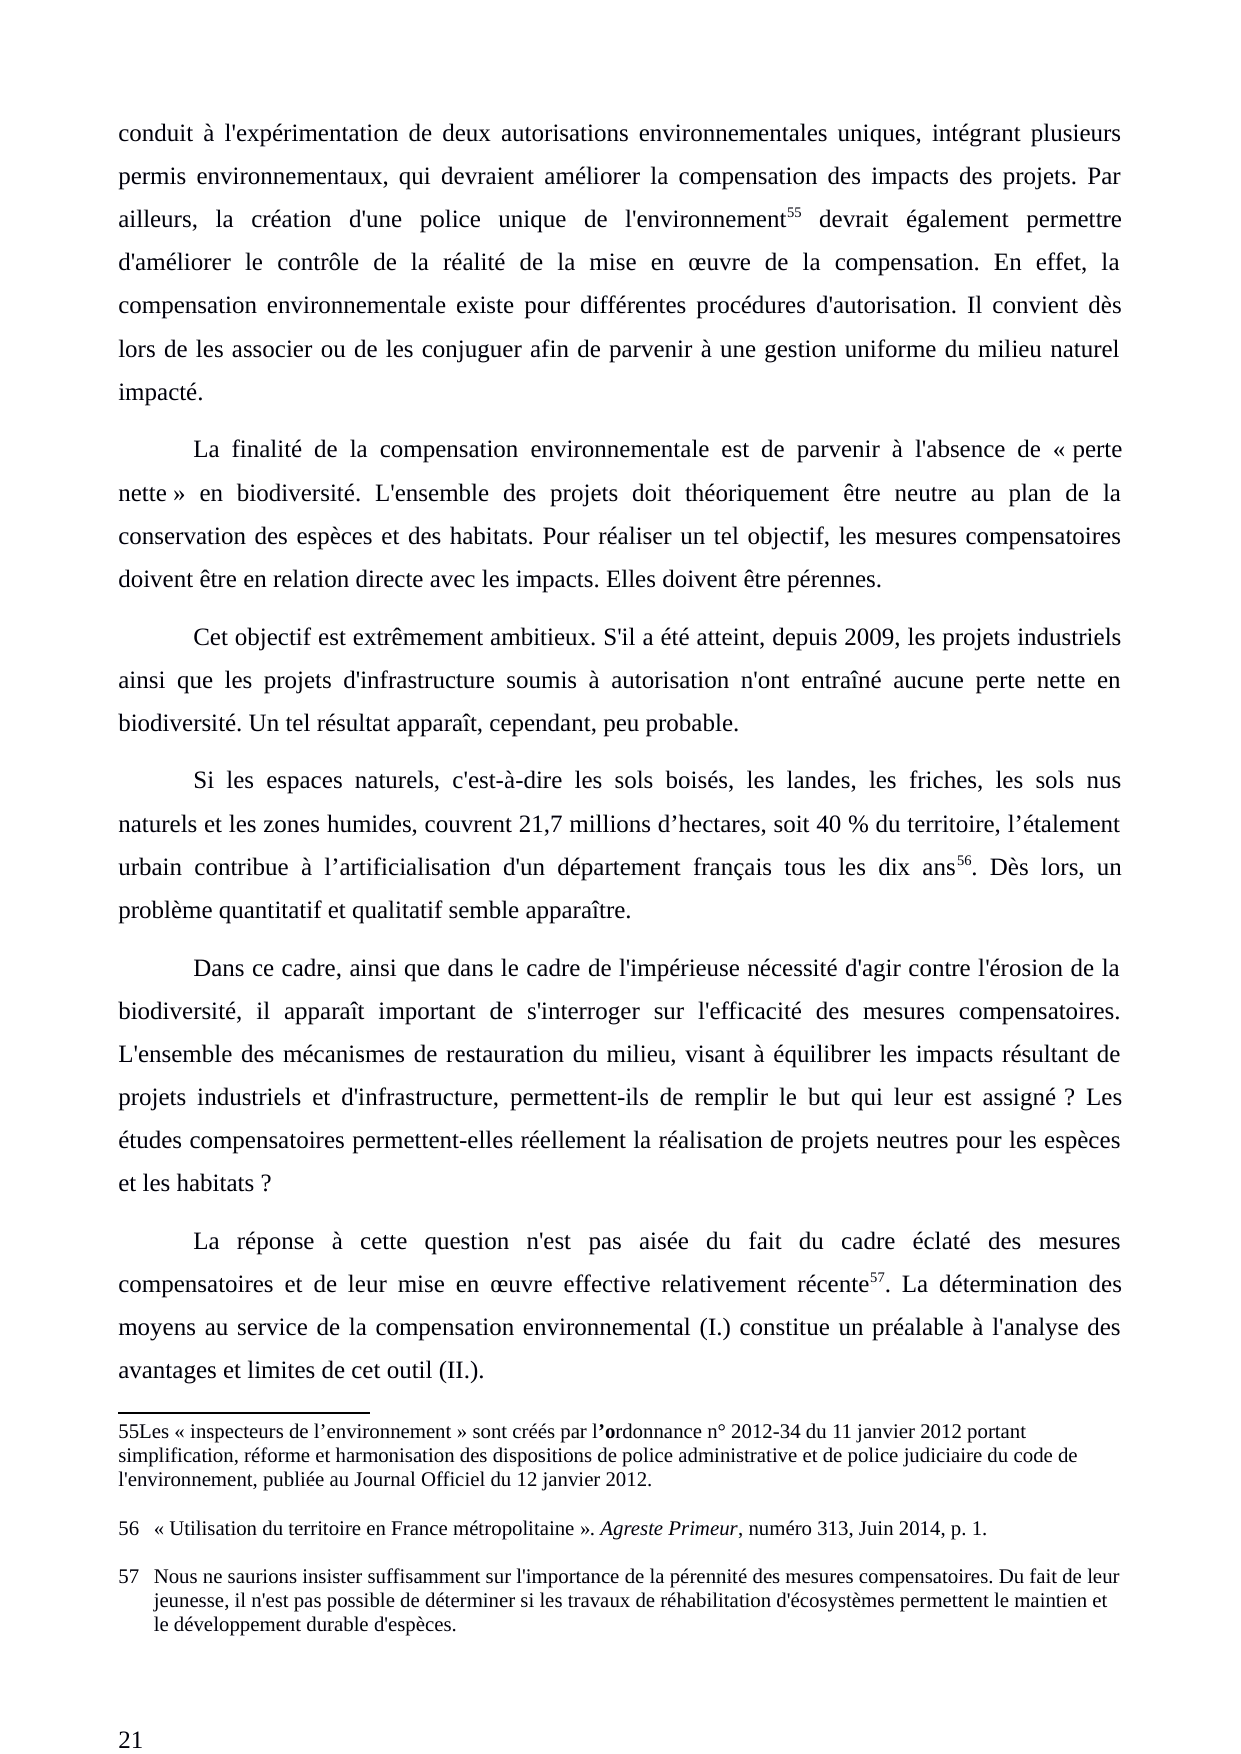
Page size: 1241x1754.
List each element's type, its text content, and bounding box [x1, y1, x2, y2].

text Si les espaces naturels, c'est-à-dire les sols boisés, les landes, les friches, les sols nus naturels et les zones humides, couvrent 21,7 millions d’hectares, soit 40 % du territoire, l’étalement urbain contribue à l’artificialisation d'un département français tous les dix ans. Dès lors, un problème quantitatif et qualitatif semble apparaître. [118, 766, 1122, 924]
text « Utilisation du territoire en France métropolitaine ». Agreste Primeur, numéro 313, Juin 2014, p. 1. [118, 1516, 1122, 1539]
text La réponse à cette question n'est pas aisée du fait du cadre éclaté des mesures compensatoires et de leur mise en œuvre effective relativement récente. La détermination des moyens au service de la compensation environnemental (I.) constitue un préalable à l'analyse des avantages et limites de cet outil (II.). [118, 1226, 1122, 1384]
text Nous ne saurions insister suffisamment sur l'importance de la pérennité des mesures compensatoires. Du fait de leur jeunesse, il n'est pas possible de déterminer si les travaux de réhabilitation d'écosystèmes permettent le maintien et le développement durable d'espèces. [118, 1564, 1122, 1636]
text La finalité de la compensation environnementale est de parvenir à l'absence de « perte nette » en biodiversité. L'ensemble des projets doit théoriquement être neutre au plan de la conservation des espèces et des habitats. Pour réaliser un tel objectif, les mesures compensatoires doivent être en relation directe avec les impacts. Elles doivent être pérennes. [118, 434, 1122, 593]
text Cet objectif est extrêmement ambitieux. S'il a été atteint, depuis 2009, les projets industriels ainsi que les projets d'infrastructure soumis à autorisation n'ont entraîné aucune perte nette en biodiversité. Un tel résultat apparaît, cependant, peu probable. [118, 622, 1122, 737]
text Les « inspecteurs de l’environnement » sont créés par l’ordonnance n° 2012-34 du 11 janvier 2012 portant simplification, réforme et harmonisation des dispositions de police administrative et de police judiciaire du code de l'environnement, publiée au Journal Officiel du 12 janvier 2012. [118, 1419, 1122, 1491]
text Dans ce cadre, ainsi que dans le cadre de l'impérieuse nécessité d'agir contre l'érosion de la biodiversité, il apparaît important de s'interroger sur l'efficacité des mesures compensatoires. L'ensemble des mécanismes de restauration du milieu, visant à équilibrer les impacts résultant de projets industriels et d'infrastructure, permettent-ils de remplir le but qui leur est assigné ? Les études compensatoires permettent-elles réellement la réalisation de projets neutres pour les espèces et les habitats ? [118, 953, 1122, 1197]
text conduit à l'expérimentation de deux autorisations environnementales uniques, intégrant plusieurs permis environnementaux, qui devraient améliorer la compensation des impacts des projets. Par ailleurs, la création d'une police unique de l'environnement devrait également permettre d'améliorer le contrôle de la réalité de la mise en œuvre de la compensation. En effet, la compensation environnementale existe pour différentes procédures d'autorisation. Il convient dès lors de les associer ou de les conjuguer afin de parvenir à une gestion uniforme du milieu naturel impacté. [118, 118, 1122, 406]
